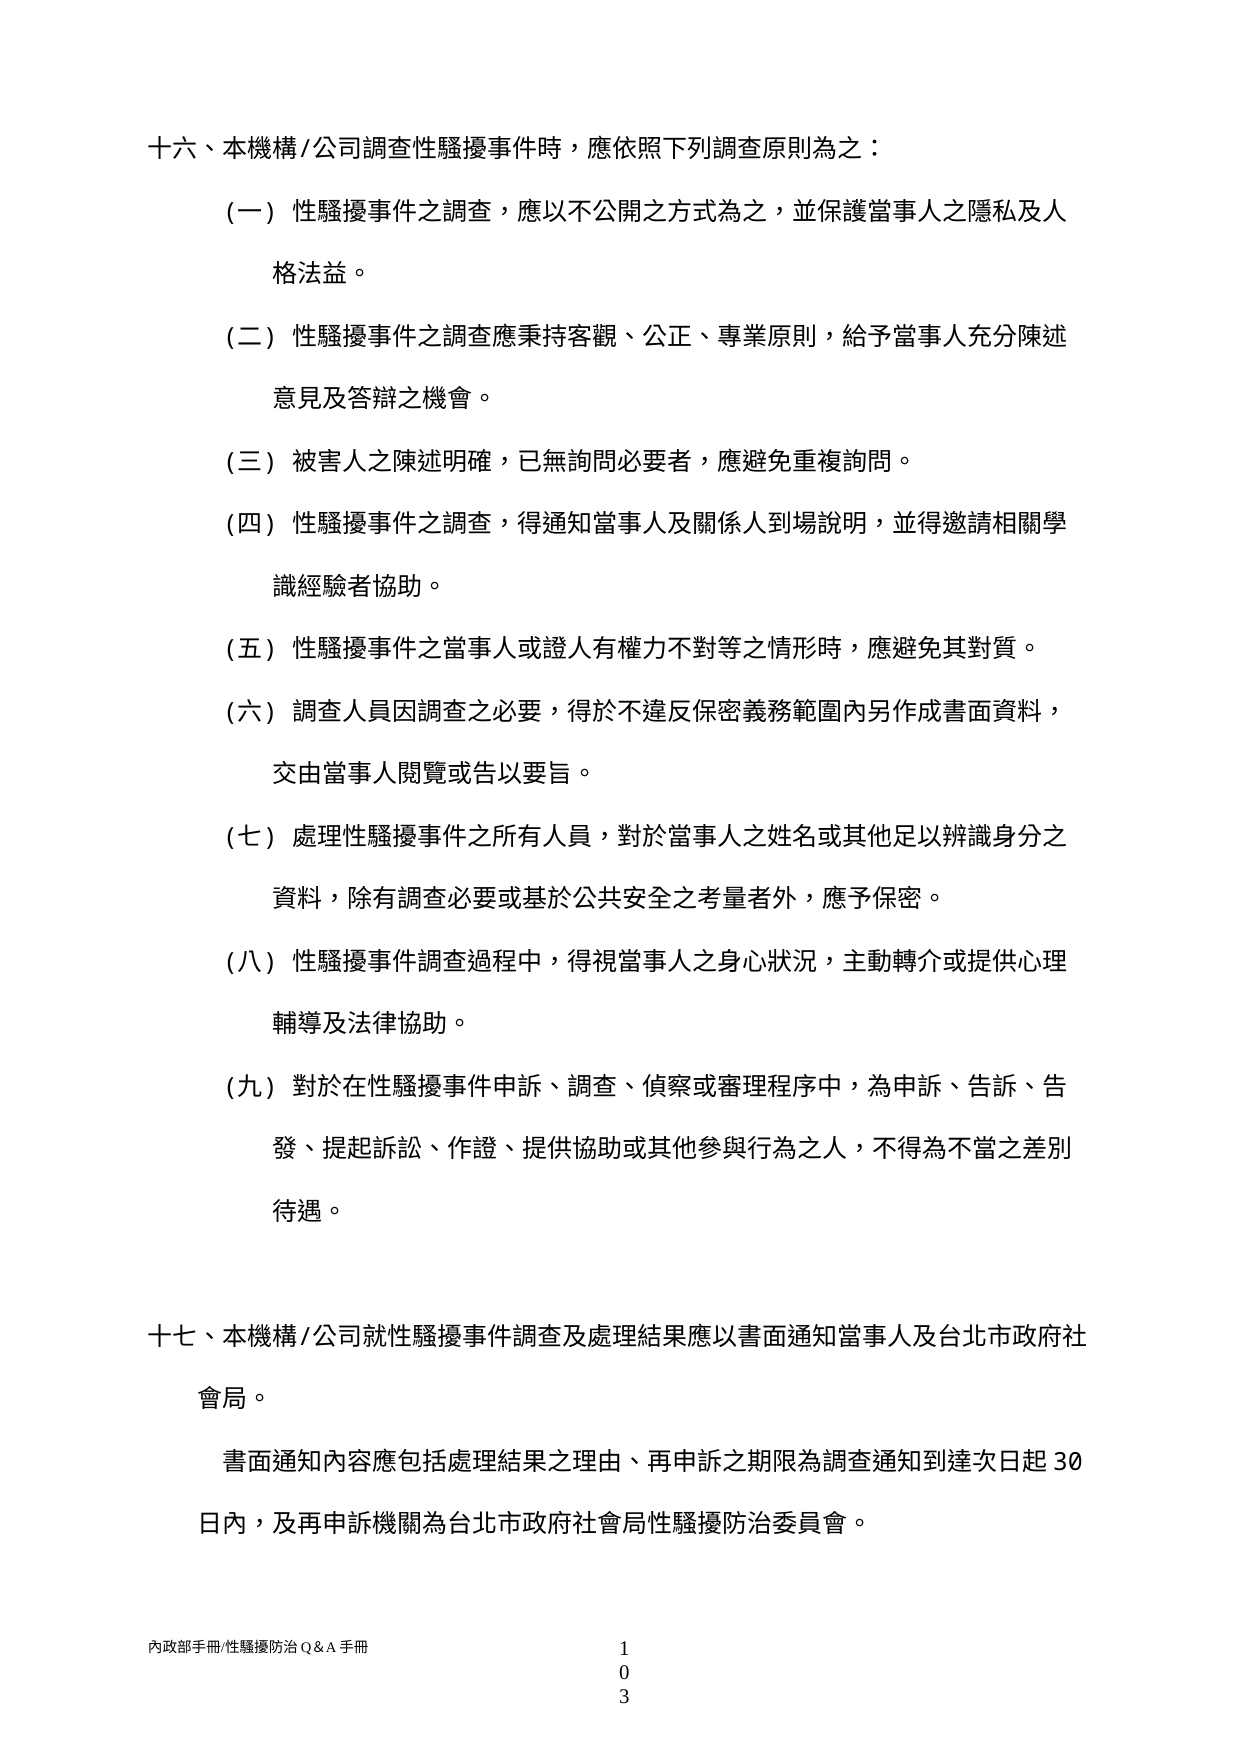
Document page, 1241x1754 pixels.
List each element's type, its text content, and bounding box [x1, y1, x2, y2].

text (三) 被害人之陳述明確，已無詢問必要者，應避免重複詢問。 [148, 418, 1092, 480]
text 書面通知內容應包括處理結果之理由、再申訴之期限為調查通知到達次日起30日內，及再申訴機關為台北市政府社會局性騷擾防治委員會。 [148, 1418, 1092, 1543]
text 十六、本機構/公司調查性騷擾事件時，應依照下列調查原則為之： [148, 105, 1092, 168]
text (四) 性騷擾事件之調查，得通知當事人及關係人到場說明，並得邀請相關學識經驗者協助。 [148, 480, 1092, 605]
text (九) 對於在性騷擾事件申訴、調查、偵察或審理程序中，為申訴、告訴、告發、提起訴訟、作證、提供協助或其他參與行為之人，不得為不當之差別待遇。 [148, 1043, 1092, 1230]
text (八) 性騷擾事件調查過程中，得視當事人之身心狀況，主動轉介或提供心理輔導及法律協助。 [148, 918, 1092, 1043]
text (一) 性騷擾事件之調查，應以不公開之方式為之，並保護當事人之隱私及人格法益。 [148, 168, 1092, 293]
text (五) 性騷擾事件之當事人或證人有權力不對等之情形時，應避免其對質。 [148, 605, 1092, 668]
text (二) 性騷擾事件之調查應秉持客觀、公正、專業原則，給予當事人充分陳述意見及答辯之機會。 [148, 293, 1092, 418]
text (六) 調查人員因調查之必要，得於不違反保密義務範圍內另作成書面資料，交由當事人閱覽或告以要旨。 [148, 668, 1092, 793]
text 十七、本機構/公司就性騷擾事件調查及處理結果應以書面通知當事人及台北市政府社會局。 [148, 1293, 1092, 1418]
text (七) 處理性騷擾事件之所有人員，對於當事人之姓名或其他足以辨識身分之資料，除有調查必要或基於公共安全之考量者外，應予保密。 [148, 793, 1092, 918]
